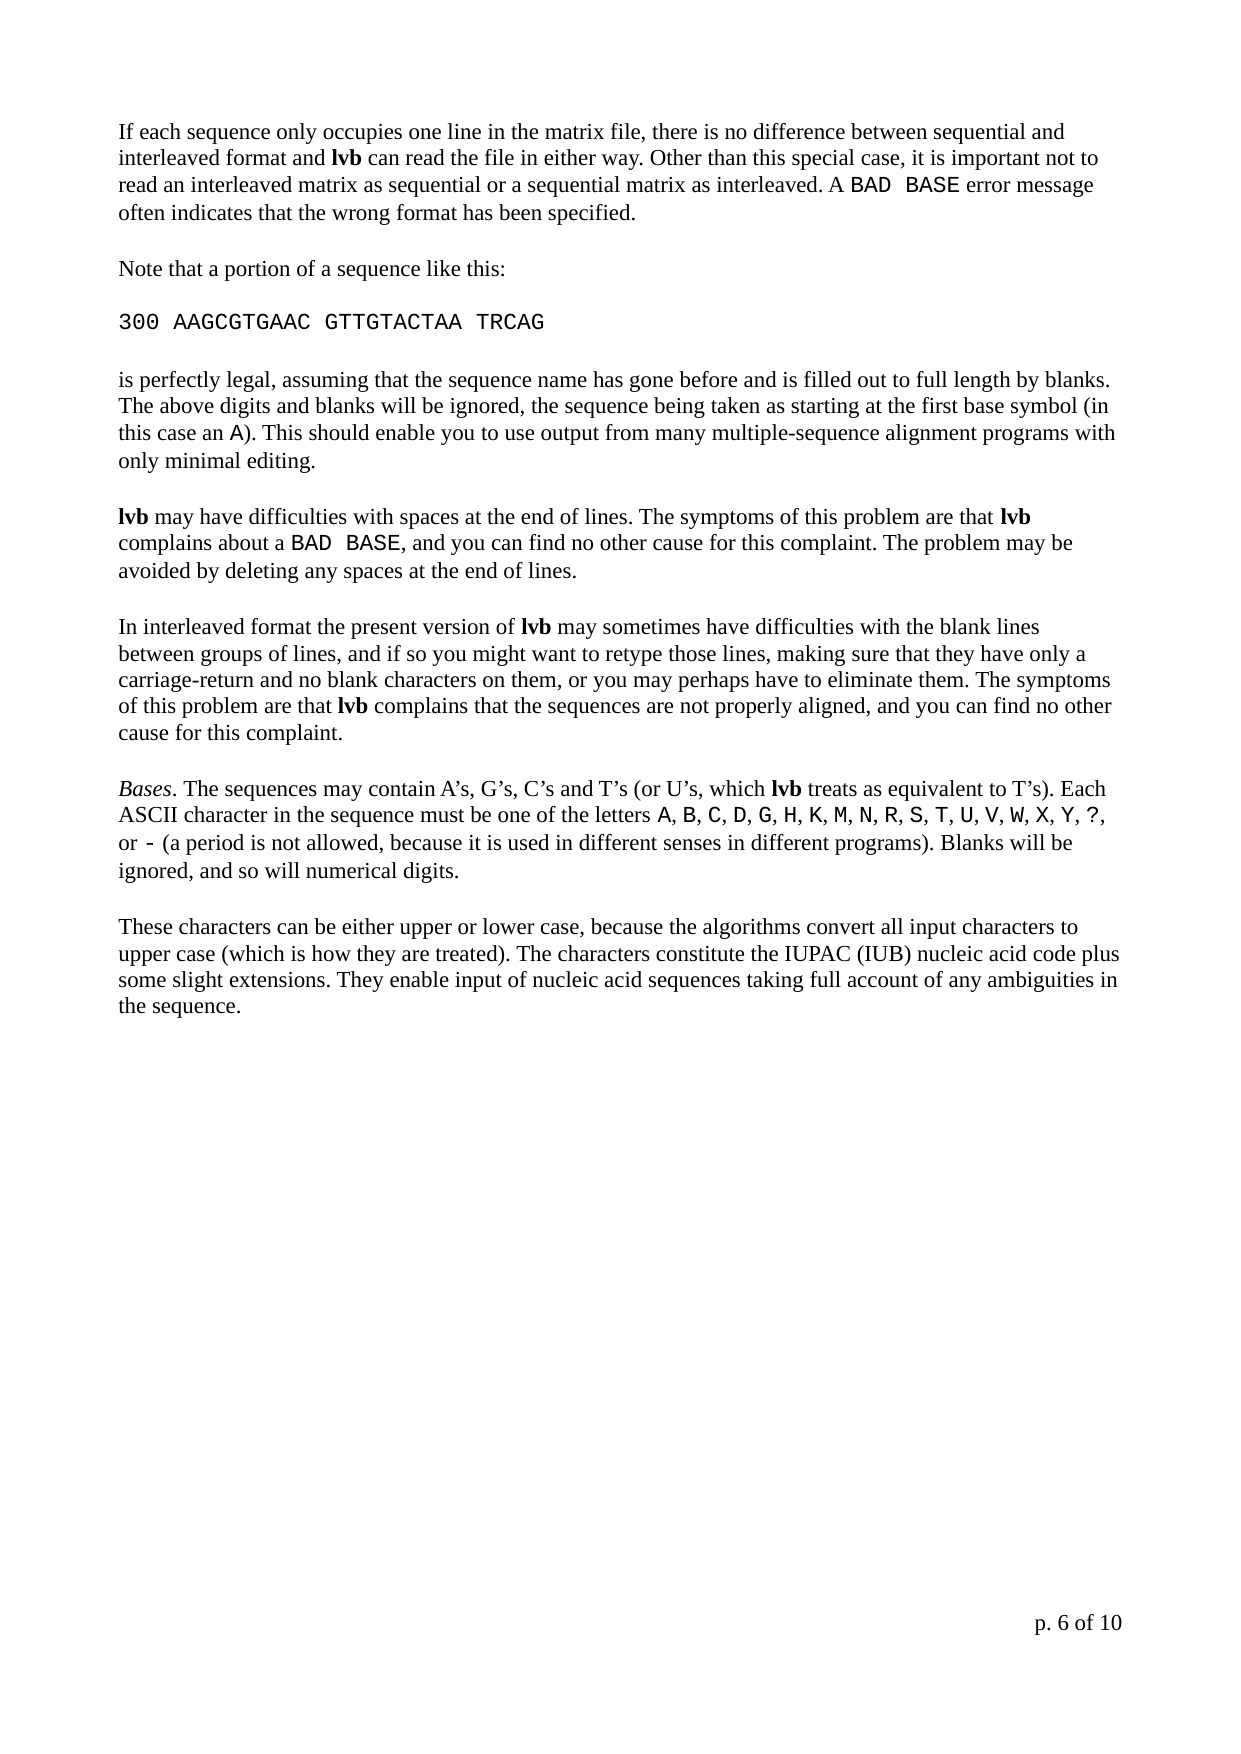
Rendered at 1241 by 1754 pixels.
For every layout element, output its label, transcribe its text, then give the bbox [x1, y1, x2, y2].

text is perfectly legal, assuming that the sequence name has gone before and is filled out to full length by blanks. The above digits and blanks will be ignored, the sequence being taken as starting at the first base symbol (in this case an A). This should enable you to use output from many multiple-sequence alignment programs with only minimal editing. [118, 366, 1122, 473]
text 300 AAGCGTGAAC GTTGTACTAA TRCAG [118, 311, 1122, 337]
text Bases. The sequences may contain A’s, G’s, C’s and T’s (or U’s, which lvb treats as equivalent to T’s). Each ASCII character in the sequence must be one of the letters A, B, C, D, G, H, K, M, N, R, S, T, U, V, W, X, Y, ?, or - (a period is not allowed, because it is used in different senses in different programs). Blanks will be ignored, and so will numerical digits. [118, 774, 1122, 884]
text If each sequence only occupies one line in the matrix file, there is no difference between sequential and interleaved format and lvb can read the file in either way. Other than this special case, it is important not to read an interleaved matrix as sequential or a sequential matrix as interleaved. A BAD BASE error message often indicates that the wrong format has been specified. [118, 118, 1122, 225]
text Note that a portion of a sequence like this: [118, 255, 1122, 281]
text These characters can be either upper or lower case, because the algorithms convert all input characters to upper case (which is how they are treated). The characters constitute the IUPAC (IUB) nucleic acid code plus some slight extensions. They enable input of nucleic acid sequences taking full account of any ambiguities in the sequence. [118, 913, 1122, 1019]
text lvb may have difficulties with spaces at the end of lines. The symptoms of this problem are that lvb complains about a BAD BASE, and you can find no other cause for this complaint. The problem may be avoided by deleting any spaces at the end of lines. [118, 503, 1122, 584]
text In interleaved format the present version of lvb may sometimes have difficulties with the blank lines between groups of lines, and if so you might want to retype those lines, making sure that they have only a carriage-return and no blank characters on them, or you may perhaps have to eliminate them. The symptoms of this problem are that lvb complains that the sequences are not properly aligned, and you can find no other cause for this complaint. [118, 613, 1122, 745]
